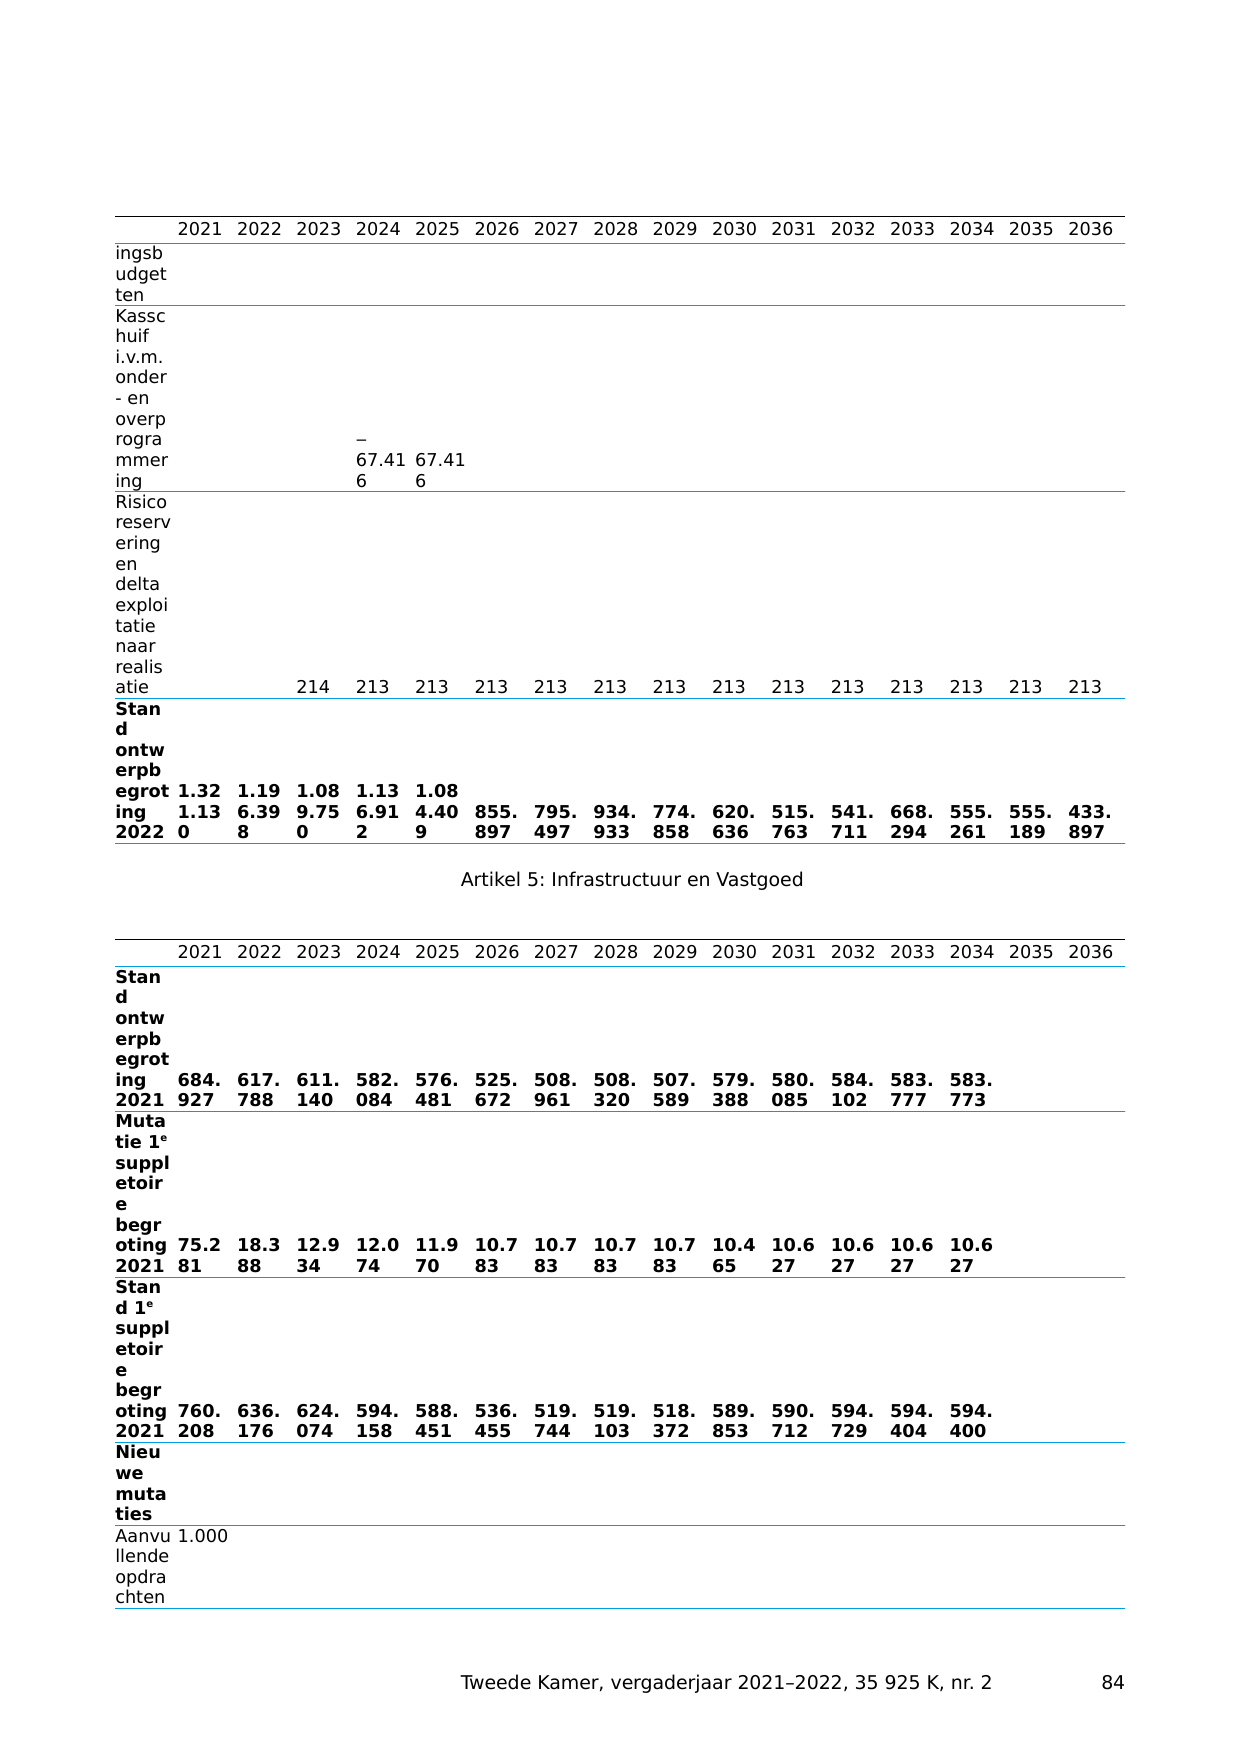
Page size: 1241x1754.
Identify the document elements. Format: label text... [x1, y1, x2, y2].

table_cell [946, 1443, 1006, 1525]
table_cell 10.783 [650, 1112, 709, 1276]
table_cell 2024 [353, 217, 412, 243]
table_cell [1006, 1278, 1065, 1442]
table_cell [1006, 1526, 1065, 1608]
table_cell 2032 [828, 940, 887, 966]
table_cell [590, 244, 649, 305]
table_cell [1065, 1112, 1125, 1276]
table_cell 12.074 [353, 1112, 412, 1276]
table_cell 10.627 [828, 1112, 887, 1276]
table_cell ingsbudgetten [115, 244, 174, 305]
table_cell 10.465 [709, 1112, 768, 1276]
table_cell Stand 1e suppletoire begroting 2021 [115, 1278, 174, 1442]
table_cell 213 [709, 492, 768, 698]
table_cell 576.481 [412, 967, 471, 1111]
table_cell [1065, 1526, 1125, 1608]
table_cell 1.136.912 [353, 699, 412, 843]
table_cell [768, 244, 828, 305]
table_cell [887, 1443, 946, 1525]
table_cell 213 [946, 492, 1006, 698]
table_cell [1006, 306, 1065, 491]
table_cell [768, 1526, 828, 1608]
table_cell 2027 [531, 940, 590, 966]
table_cell 1.084.409 [412, 699, 471, 843]
table_cell [471, 1443, 531, 1525]
table_cell [1006, 244, 1065, 305]
table_cell [175, 492, 234, 698]
table_cell 590.712 [768, 1278, 828, 1442]
table_cell 213 [768, 492, 828, 698]
table_cell 2029 [650, 217, 709, 243]
table_cell 2036 [1065, 217, 1125, 243]
table_cell 1.000 [175, 1526, 234, 1608]
table_cell [531, 1443, 590, 1525]
table_cell 2035 [1006, 940, 1065, 966]
table_cell 2034 [946, 940, 1006, 966]
table_cell [175, 306, 234, 491]
table_cell 2031 [768, 940, 828, 966]
table_cell 67.416 [412, 306, 471, 491]
table_cell 213 [531, 492, 590, 698]
table_cell 536.455 [471, 1278, 531, 1442]
table_cell [1006, 1112, 1065, 1276]
table_cell [887, 306, 946, 491]
table_cell 525.672 [471, 967, 531, 1111]
table_cell [293, 306, 353, 491]
table_cell 588.451 [412, 1278, 471, 1442]
table_cell 668.294 [887, 699, 946, 843]
table_cell [1065, 306, 1125, 491]
table_cell 213 [1065, 492, 1125, 698]
table_cell 580.085 [768, 967, 828, 1111]
table_cell 594.404 [887, 1278, 946, 1442]
table_cell 795.497 [531, 699, 590, 843]
table_cell [115, 940, 174, 966]
table_cell 75.281 [175, 1112, 234, 1276]
table_cell 2034 [946, 217, 1006, 243]
table_cell [353, 1443, 412, 1525]
table_cell Nieuwe mutaties [115, 1443, 174, 1525]
table_cell [1065, 244, 1125, 305]
table_cell [828, 306, 887, 491]
table_cell 12.934 [293, 1112, 353, 1276]
table_cell [650, 1526, 709, 1608]
table_cell 611.140 [293, 967, 353, 1111]
table_cell 2033 [887, 217, 946, 243]
table_cell [1065, 967, 1125, 1111]
table_cell 2025 [412, 940, 471, 966]
table_cell [1065, 1443, 1125, 1525]
table_header Tabel 47 Artikel 5: Infrastructuur en Vastgoed [115, 914, 1125, 939]
table_cell 2023 [293, 217, 353, 243]
table_cell 2024 [353, 940, 412, 966]
table_cell 508.320 [590, 967, 649, 1111]
table_cell 617.788 [234, 967, 293, 1111]
table_cell [412, 1526, 471, 1608]
table_cell [887, 1526, 946, 1608]
table_cell 213 [828, 492, 887, 698]
table_cell 213 [887, 492, 946, 698]
table_cell 2029 [650, 940, 709, 966]
table_cell 2030 [709, 217, 768, 243]
table_cell [234, 492, 293, 698]
table_cell [412, 1443, 471, 1525]
table_cell 10.627 [946, 1112, 1006, 1276]
table_cell Mutatie 1e suppletoire begroting 2021 [115, 1112, 174, 1276]
table_cell 213 [1006, 492, 1065, 698]
table_cell 541.711 [828, 699, 887, 843]
table_cell [590, 1526, 649, 1608]
table_cell [353, 244, 412, 305]
table_cell ‒ 67.416 [353, 306, 412, 491]
table_cell [234, 1443, 293, 1525]
table_cell [234, 306, 293, 491]
table_cell [768, 306, 828, 491]
table_cell 2031 [768, 217, 828, 243]
table_cell [412, 244, 471, 305]
table_cell 213 [650, 492, 709, 698]
table_cell [1065, 1278, 1125, 1442]
table_cell 519.744 [531, 1278, 590, 1442]
table_cell [175, 1443, 234, 1525]
table_cell [234, 244, 293, 305]
table_cell 624.074 [293, 1278, 353, 1442]
table_cell [531, 1526, 590, 1608]
table_cell 2021 [175, 217, 234, 243]
table_cell [175, 244, 234, 305]
table_cell 2022 [234, 940, 293, 966]
table_cell Stand ontwerpbegroting 2021 [115, 967, 174, 1111]
table_cell 2033 [887, 940, 946, 966]
table_cell 584.102 [828, 967, 887, 1111]
table_cell 10.627 [768, 1112, 828, 1276]
table_cell 594.729 [828, 1278, 887, 1442]
table_cell [887, 244, 946, 305]
table_cell 2028 [590, 940, 649, 966]
table_cell 213 [353, 492, 412, 698]
table_cell 213 [412, 492, 471, 698]
table_cell [234, 1526, 293, 1608]
table_cell 2023 [293, 940, 353, 966]
table_cell 10.783 [590, 1112, 649, 1276]
table_cell 579.388 [709, 967, 768, 1111]
table_cell 583.777 [887, 967, 946, 1111]
table_cell [709, 244, 768, 305]
table_cell [709, 1526, 768, 1608]
table_cell 515.763 [768, 699, 828, 843]
table_cell [471, 1526, 531, 1608]
table_cell 2022 [234, 217, 293, 243]
table_header Tabel 46 Artikel 4: Lucht materieel [115, 191, 1125, 216]
table_cell Stand ontwerpbegroting 2022 [115, 699, 174, 843]
table_cell [293, 1443, 353, 1525]
table_cell Aanvullende opdrachten [115, 1526, 174, 1608]
title Artikel 5: Infrastructuur en Vastgoed [461, 868, 1125, 890]
table_cell 594.158 [353, 1278, 412, 1442]
table_cell [650, 244, 709, 305]
table_cell [1006, 1443, 1065, 1525]
table_cell 519.103 [590, 1278, 649, 1442]
table_cell 583.773 [946, 967, 1006, 1111]
table_cell 2032 [828, 217, 887, 243]
table_cell 2027 [531, 217, 590, 243]
table_cell [590, 306, 649, 491]
table_cell 1.321.130 [175, 699, 234, 843]
table_cell 433.897 [1065, 699, 1125, 843]
table_cell 2026 [471, 940, 531, 966]
table_cell [471, 244, 531, 305]
table_cell [353, 1526, 412, 1608]
table_cell [471, 306, 531, 491]
table_cell 213 [471, 492, 531, 698]
table_cell 507.589 [650, 967, 709, 1111]
table_cell 508.961 [531, 967, 590, 1111]
table_cell 582.084 [353, 967, 412, 1111]
table_cell 855.897 [471, 699, 531, 843]
table_cell [709, 1443, 768, 1525]
table_cell [768, 1443, 828, 1525]
table_cell [946, 1526, 1006, 1608]
table_cell Kasschuif i.v.m. onder- en overprogrammering [115, 306, 174, 491]
table_cell [946, 306, 1006, 491]
table_cell [946, 244, 1006, 305]
table_cell 2030 [709, 940, 768, 966]
table_cell 2021 [175, 940, 234, 966]
table_cell 774.858 [650, 699, 709, 843]
table_cell 934.933 [590, 699, 649, 843]
table_cell 2035 [1006, 217, 1065, 243]
table_cell 1.089.750 [293, 699, 353, 843]
table_cell [293, 244, 353, 305]
table_cell 620.636 [709, 699, 768, 843]
table_cell 214 [293, 492, 353, 698]
table_cell [590, 1443, 649, 1525]
table_cell [828, 1443, 887, 1525]
table_cell 760.208 [175, 1278, 234, 1442]
table_cell 11.970 [412, 1112, 471, 1276]
table_cell [115, 217, 174, 243]
table_cell 18.388 [234, 1112, 293, 1276]
table_cell [650, 1443, 709, 1525]
table_cell 518.372 [650, 1278, 709, 1442]
table_cell 2028 [590, 217, 649, 243]
table_cell [650, 306, 709, 491]
table_cell 10.783 [471, 1112, 531, 1276]
table_cell 684.927 [175, 967, 234, 1111]
table_cell [1006, 967, 1065, 1111]
table_cell [828, 1526, 887, 1608]
table_cell 10.783 [531, 1112, 590, 1276]
table_cell 2036 [1065, 940, 1125, 966]
table_cell 2025 [412, 217, 471, 243]
table_cell 594.400 [946, 1278, 1006, 1442]
table_cell [531, 306, 590, 491]
table_cell 213 [590, 492, 649, 698]
table_cell 2026 [471, 217, 531, 243]
table_cell 636.176 [234, 1278, 293, 1442]
table_cell 555.189 [1006, 699, 1065, 843]
table_cell 589.853 [709, 1278, 768, 1442]
table_cell 1.196.398 [234, 699, 293, 843]
table_cell [531, 244, 590, 305]
table_cell 10.627 [887, 1112, 946, 1276]
table_cell [293, 1526, 353, 1608]
table_cell [709, 306, 768, 491]
table_cell Risicoreservering en delta exploitatie naar realisatie [115, 492, 174, 698]
table_cell 555.261 [946, 699, 1006, 843]
table_cell [828, 244, 887, 305]
